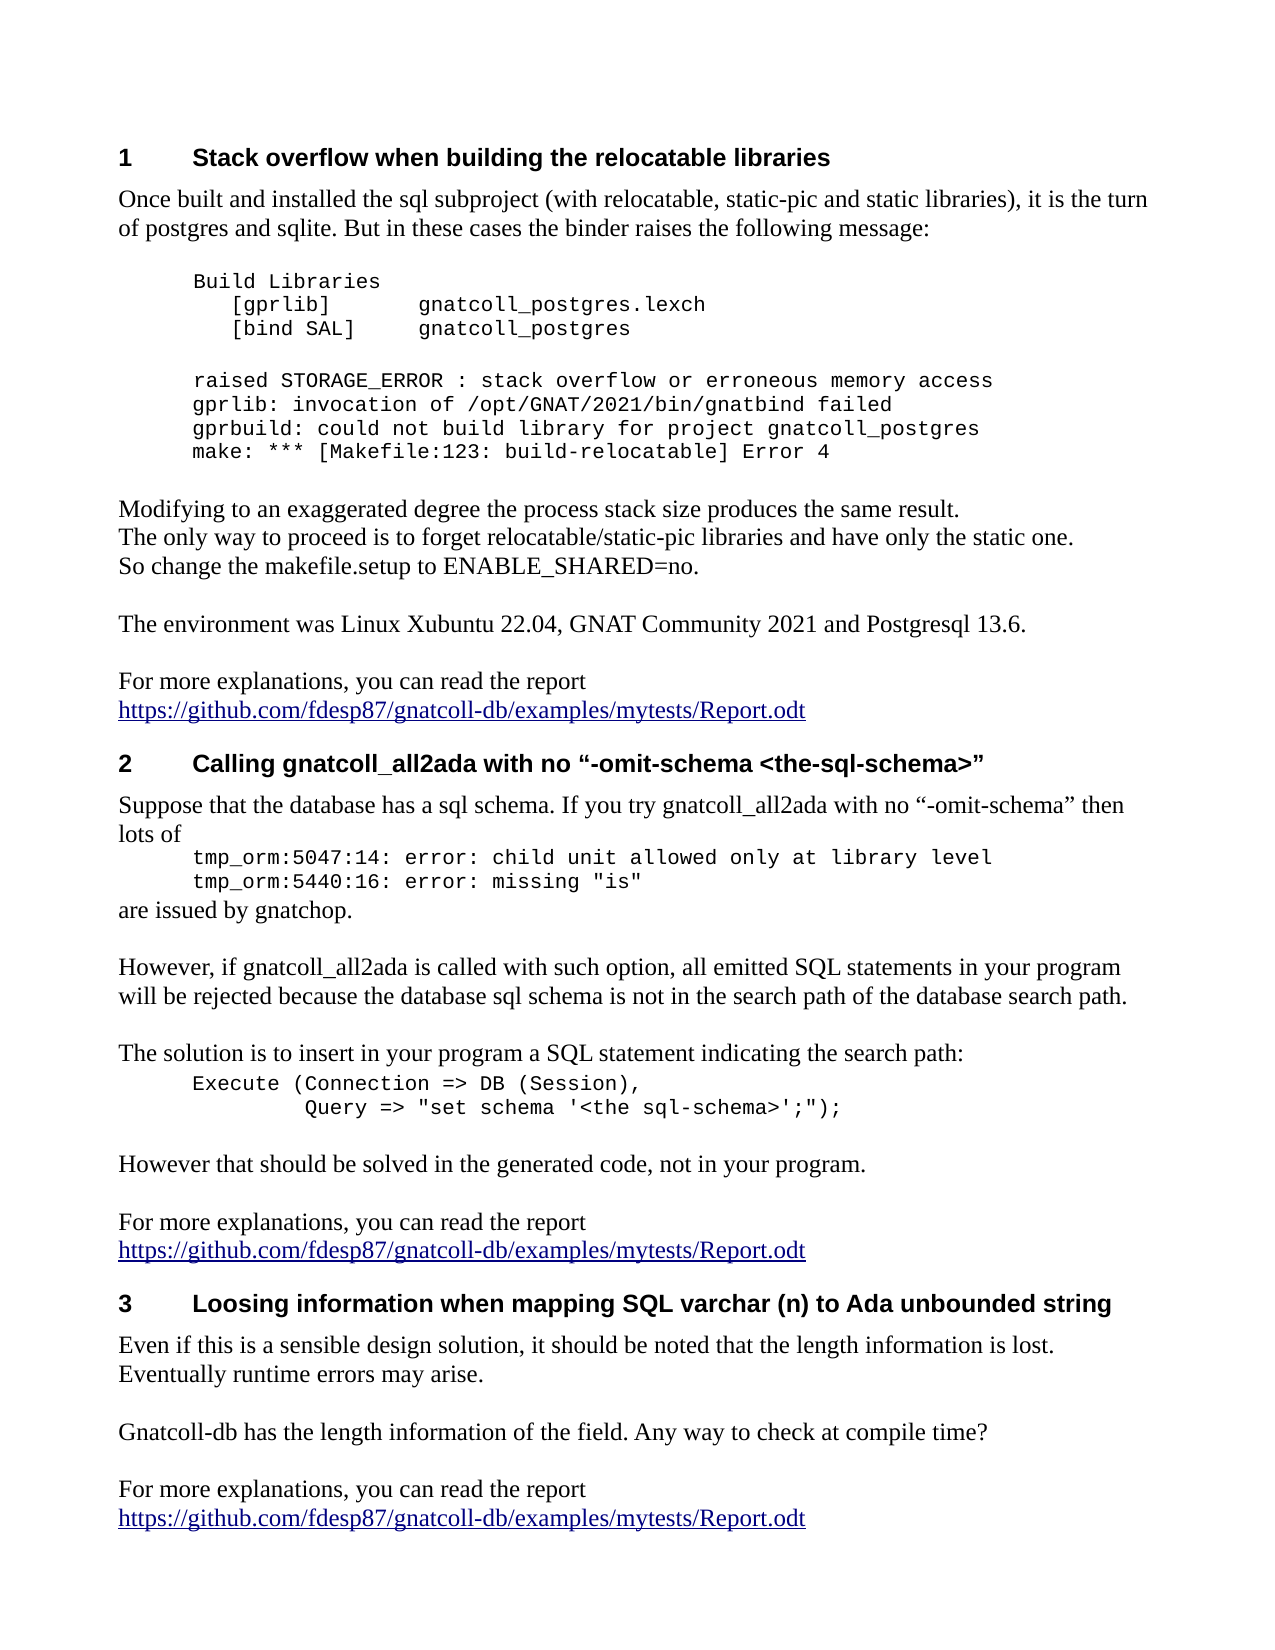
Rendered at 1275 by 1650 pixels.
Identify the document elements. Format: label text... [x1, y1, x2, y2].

text https://github.com/fdesp87/gnatcoll-db/examples/mytests/Report.odt [118, 695, 1157, 724]
subtitle Stack overflow when building the relocatable libraries [118, 143, 1157, 172]
list [bind SAL] gnatcoll_postgres [156, 318, 1157, 342]
list Build Libraries [156, 271, 1157, 294]
text The solution is to insert in your program a SQL statement indicating the search path: [118, 1038, 1157, 1067]
subtitle Loosing information when mapping SQL varchar (n) to Ada unbounded string [118, 1289, 1157, 1318]
list [gprlib] gnatcoll_postgres.lexch [156, 294, 1157, 318]
text Suppose that the database has a sql schema. If you try gnatcoll_all2ada with no “-omit-schema” then [118, 790, 1157, 819]
text https://github.com/fdesp87/gnatcoll-db/examples/mytests/Report.odt [118, 1503, 1157, 1532]
text Even if this is a sensible design solution, it should be noted that the length information is lost. Eventually runtime errors may arise. [118, 1330, 1157, 1388]
text For more explanations, you can read the report [118, 666, 1157, 695]
text Modifying to an exaggerated degree the process stack size produces the same result. The only way to proceed is to forget relocatable/static-pic libraries and have only the static one. [118, 494, 1157, 551]
text For more explanations, you can read the report [118, 1207, 1157, 1235]
text Execute (Connection => DB (Session), Query => "set schema '<the sql-schema>';"); [118, 1067, 1157, 1149]
text make: *** [Makefile:123: build-relocatable] Error 4 [118, 441, 1157, 465]
text https://github.com/fdesp87/gnatcoll-db/examples/mytests/Report.odt [118, 1235, 1157, 1264]
text gprbuild: could not build library for project gnatcoll_postgres [118, 418, 1157, 441]
list raised STORAGE_ERROR : stack overflow or erroneous memory access [156, 370, 1157, 394]
text However that should be solved in the generated code, not in your program. [118, 1149, 1157, 1178]
text So change the makefile.setup to ENABLE_SHARED=no. [118, 551, 1157, 580]
text tmp_orm:5047:14: error: child unit allowed only at library level tmp_orm:5440:16: error: missing "is" are issued by gnatchop. [118, 847, 1157, 923]
text Once built and installed the sql subproject (with relocatable, static-pic and static libraries), it is the turn of postgres and sqlite. But in these cases the binder raises the following message: [118, 184, 1157, 242]
text lots of [118, 819, 1157, 847]
text gprlib: invocation of /opt/GNAT/2021/bin/gnatbind failed [118, 394, 1157, 418]
text However, if gnatcoll_all2ada is called with such option, all emitted SQL statements in your program will be rejected because the database sql schema is not in the search path of the database search path. [118, 952, 1157, 1010]
text Gnatcoll-db has the length information of the field. Any way to check at compile time? [118, 1417, 1157, 1445]
subtitle Calling gnatcoll_all2ada with no “-omit-schema <the-sql-schema>” [118, 749, 1157, 777]
text The environment was Linux Xubuntu 22.04, GNAT Community 2021 and Postgresql 13.6. [118, 609, 1157, 637]
text For more explanations, you can read the report [118, 1474, 1157, 1503]
